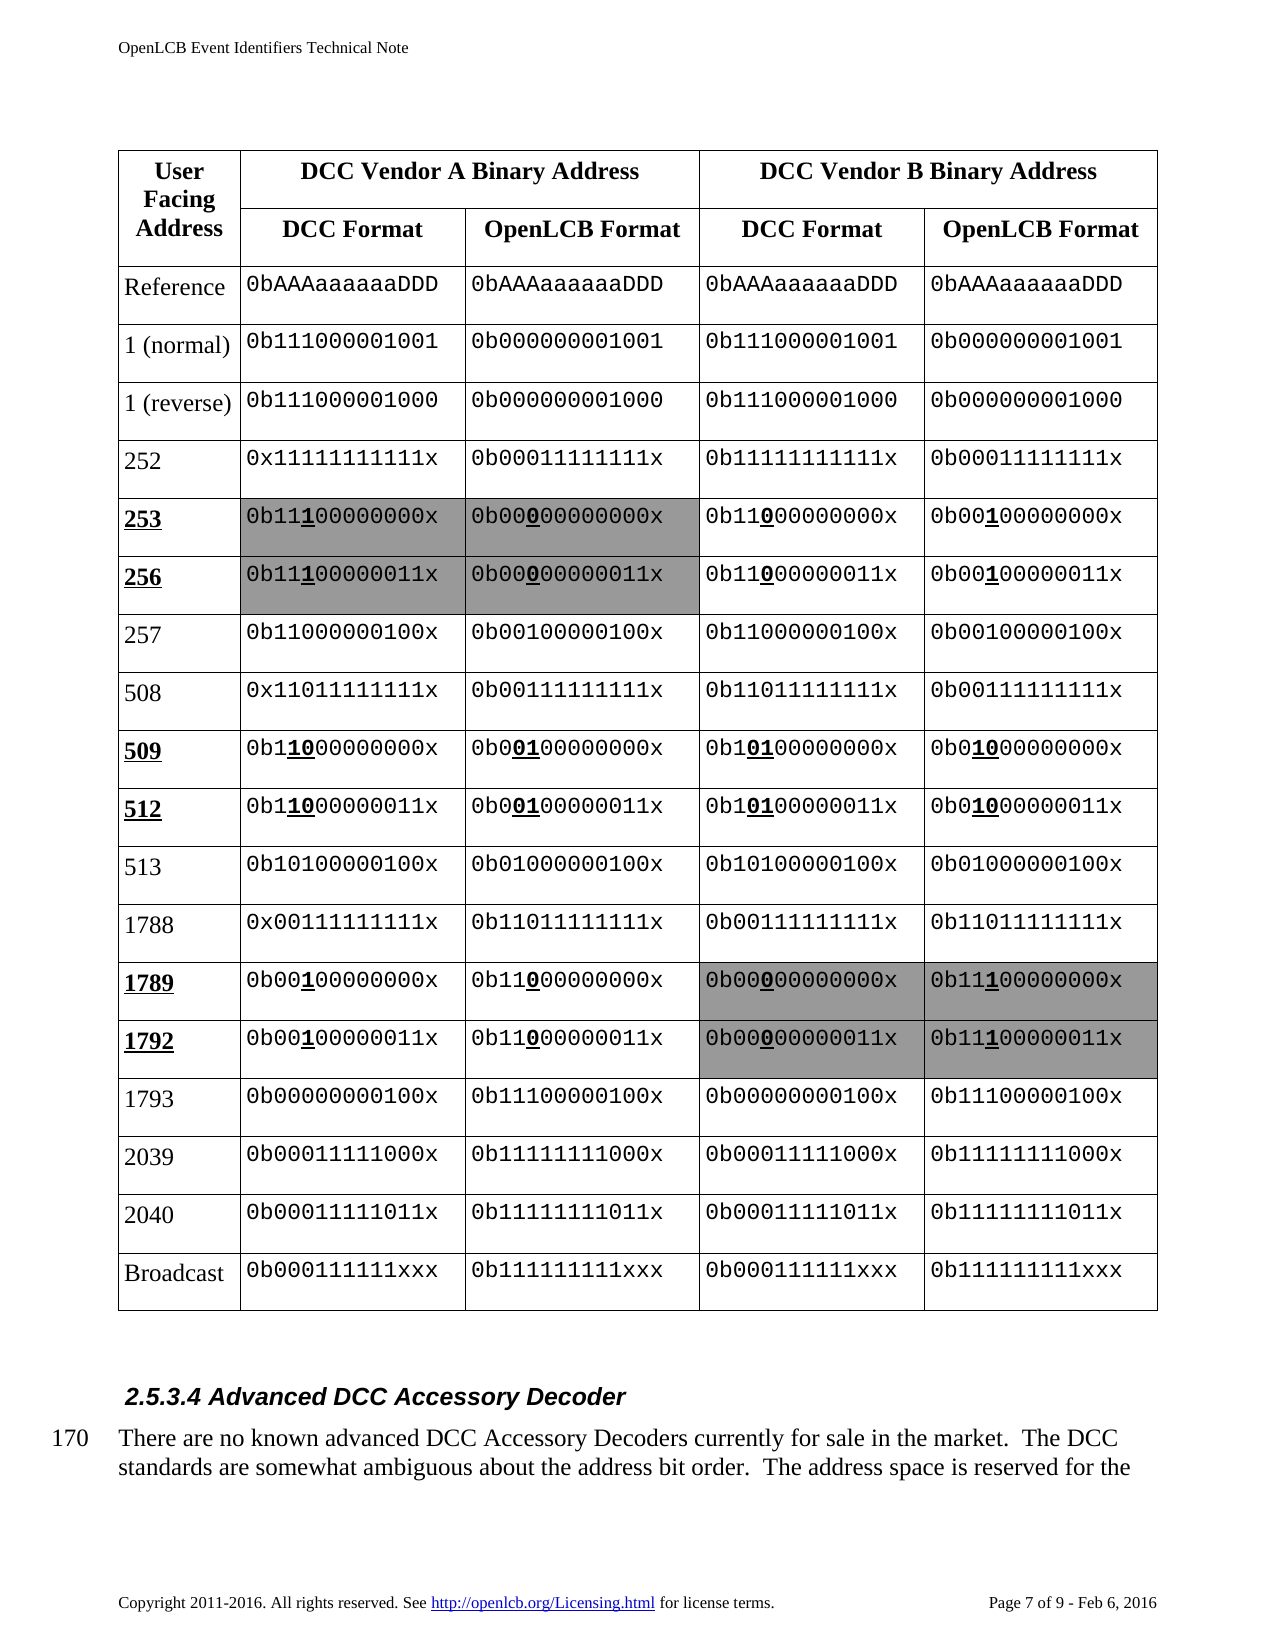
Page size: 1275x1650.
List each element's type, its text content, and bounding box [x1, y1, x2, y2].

table_cell 252 [119, 441, 240, 498]
table_cell 0b10100000100x [700, 847, 924, 904]
table_cell 0b000111111xxx [241, 1254, 465, 1310]
table_cell 0b00011111011x [241, 1195, 465, 1252]
table_cell 0b111111111xxx [466, 1254, 699, 1310]
table_cell 0x00111111111x [241, 905, 465, 962]
table_cell 0b111111111xxx [925, 1254, 1157, 1310]
table_cell 1 (normal) [119, 325, 240, 382]
table_cell 0b11000000000x [241, 731, 465, 788]
table_cell 0b00011111111x [925, 441, 1157, 498]
table_cell 253 [119, 499, 240, 556]
table_cell 508 [119, 673, 240, 730]
table_cell 0b11100000100x [925, 1079, 1157, 1136]
table_cell 0b11111111000x [925, 1137, 1157, 1194]
table_cell 0b11000000011x [241, 789, 465, 846]
table_cell 0b111000001001 [700, 325, 924, 382]
table_cell 1793 [119, 1079, 240, 1136]
table_cell 0b10100000011x [700, 789, 924, 846]
table_cell 0b01000000100x [925, 847, 1157, 904]
table_cell 0b11011111111x [700, 673, 924, 730]
table_cell 0b00111111111x [700, 905, 924, 962]
table_cell OpenLCB Format [925, 209, 1157, 266]
table_cell 0bAAAaaaaaaDDD [241, 267, 465, 324]
table_cell 0b11111111000x [466, 1137, 699, 1194]
table_cell 0b11100000000x [241, 499, 465, 556]
table_cell 0b00111111111x [925, 673, 1157, 730]
table_cell 1 (reverse) [119, 383, 240, 440]
table_cell 0b00011111000x [241, 1137, 465, 1194]
table_cell DCC Format [241, 209, 465, 266]
table_cell 0b11111111011x [925, 1195, 1157, 1252]
table_cell 0b00100000000x [241, 963, 465, 1020]
table_cell 0b10100000100x [241, 847, 465, 904]
table_cell DCC Format [700, 209, 924, 266]
table_cell 0b00100000000x [925, 499, 1157, 556]
text There are no known advanced DCC Accessory Decoders currently for sale in the market. The DCC standards are somewhat ambiguous about the address bit order. The address space is reserved for the [118, 1423, 1157, 1481]
table_cell 509 [119, 731, 240, 788]
subtitle Advanced DCC Accessory Decoder [118, 1382, 1157, 1411]
table_cell 0b11111111011x [466, 1195, 699, 1252]
table_cell 0b11111111111x [700, 441, 924, 498]
table_cell 0b10100000000x [700, 731, 924, 788]
table_cell 0bAAAaaaaaaDDD [700, 267, 924, 324]
table_cell 2039 [119, 1137, 240, 1194]
table_cell 0b00100000100x [466, 615, 699, 672]
table_cell 0b00011111111x [466, 441, 699, 498]
table_cell 0b11100000000x [925, 963, 1157, 1020]
table_cell Broadcast [119, 1254, 240, 1310]
table_cell 0b00011111011x [700, 1195, 924, 1252]
table_cell 0b00100000011x [241, 1021, 465, 1078]
table_cell 0b111000001001 [241, 325, 465, 382]
table_cell 0b111000001000 [700, 383, 924, 440]
table_cell 0bAAAaaaaaaDDD [466, 267, 699, 324]
table_cell 513 [119, 847, 240, 904]
table_cell 0x11011111111x [241, 673, 465, 730]
table_cell Reference [119, 267, 240, 324]
table_cell 0b00011111000x [700, 1137, 924, 1194]
table_cell 0b11000000100x [700, 615, 924, 672]
table_cell OpenLCB Format [466, 209, 699, 266]
table_cell 0b11011111111x [466, 905, 699, 962]
table_cell 1788 [119, 905, 240, 962]
table_cell 0b000000001000 [925, 383, 1157, 440]
table_cell 2040 [119, 1195, 240, 1252]
table_cell 257 [119, 615, 240, 672]
table_cell 0b11000000000x [700, 499, 924, 556]
table_cell 0b00000000000x [466, 499, 699, 556]
table_cell 0b11100000011x [241, 557, 465, 614]
table_cell 0b00000000011x [700, 1021, 924, 1078]
table_cell 0b000111111xxx [700, 1254, 924, 1310]
table_cell 0b00100000011x [925, 557, 1157, 614]
table_header DCC Vendor A Binary Address [241, 151, 699, 208]
table_cell 0b00000000000x [700, 963, 924, 1020]
table_cell 0b00100000100x [925, 615, 1157, 672]
table_cell 0b11000000000x [466, 963, 699, 1020]
table_header User Facing Address [119, 151, 240, 266]
table_cell 1792 [119, 1021, 240, 1078]
table_cell 512 [119, 789, 240, 846]
table_cell 0b01000000100x [466, 847, 699, 904]
table_cell 256 [119, 557, 240, 614]
table_cell 0b000000001001 [925, 325, 1157, 382]
table_cell 0b000000001000 [466, 383, 699, 440]
table_cell 0b11000000011x [700, 557, 924, 614]
table_cell 0b111000001000 [241, 383, 465, 440]
table_cell 0b00100000000x [466, 731, 699, 788]
table_cell 0b11000000100x [241, 615, 465, 672]
table_header DCC Vendor B Binary Address [700, 151, 1157, 208]
table_cell 0b000000001001 [466, 325, 699, 382]
table_cell 0b11011111111x [925, 905, 1157, 962]
table_cell 0x11111111111x [241, 441, 465, 498]
table_cell 0b00000000100x [700, 1079, 924, 1136]
table_cell 0b01000000000x [925, 731, 1157, 788]
table_cell 1789 [119, 963, 240, 1020]
table_cell 0b00000000011x [466, 557, 699, 614]
table_cell 0b11100000100x [466, 1079, 699, 1136]
table_cell 0b01000000011x [925, 789, 1157, 846]
table_cell 0bAAAaaaaaaDDD [925, 267, 1157, 324]
table_cell 0b00100000011x [466, 789, 699, 846]
table_cell 0b11100000011x [925, 1021, 1157, 1078]
table_cell 0b00000000100x [241, 1079, 465, 1136]
table_cell 0b11000000011x [466, 1021, 699, 1078]
table_cell 0b00111111111x [466, 673, 699, 730]
